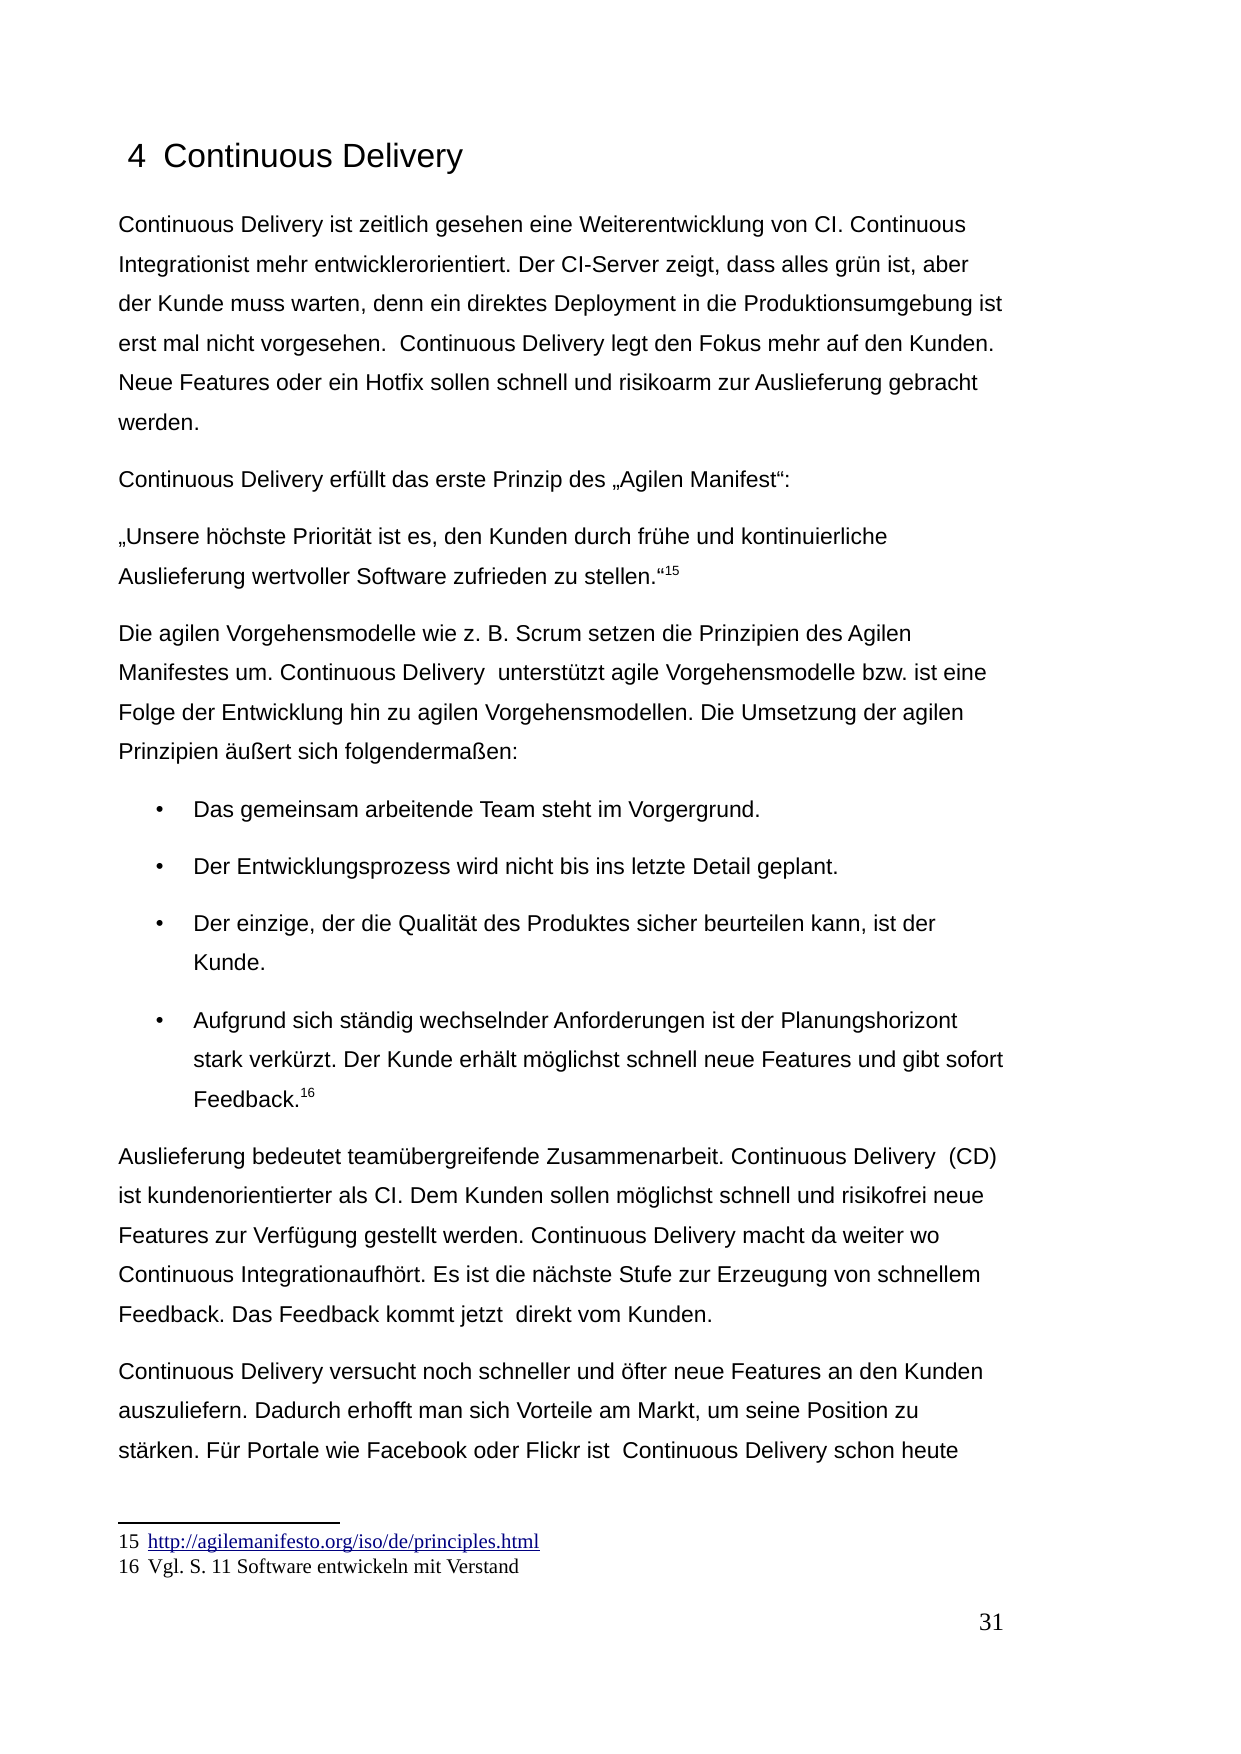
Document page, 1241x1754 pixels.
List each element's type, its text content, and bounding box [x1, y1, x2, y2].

text Continuous Delivery ist zeitlich gesehen eine Weiterentwicklung von CI. Continuous Integrationist mehr entwicklerorientiert. Der CI-Server zeigt, dass alles grün ist, aber der Kunde muss warten, denn ein direktes Deployment in die Produktionsumgebung ist erst mal nicht vorgesehen. Continuous Delivery legt den Fokus mehr auf den Kunden. Neue Features oder ein Hotfix sollen schnell und risikoarm zur Auslieferung gebracht werden. [118, 211, 1004, 435]
text Continuous Delivery versucht noch schneller und öfter neue Features an den Kunden auszuliefern. Dadurch erhofft man sich Vorteile am Markt, um seine Position zu stärken. Für Portale wie Facebook oder Flickr ist Continuous Delivery schon heute [118, 1358, 1004, 1463]
list Der einzige, der die Qualität des Produktes sicher beurteilen kann, ist der Kunde. [156, 910, 1004, 976]
text Continuous Delivery erfüllt das erste Prinzip des „Agilen Manifest“: [118, 466, 1004, 492]
list Aufgrund sich ständig wechselnder Anforderungen ist der Planungshorizont stark verkürzt. Der Kunde erhält möglichst schnell neue Features und gibt sofort Feedback. [156, 1007, 1004, 1112]
text Die agilen Vorgehensmodelle wie z. B. Scrum setzen die Prinzipien des Agilen Manifestes um. Continuous Delivery unterstützt agile Vorgehensmodelle bzw. ist eine Folge der Entwicklung hin zu agilen Vorgehensmodellen. Die Umsetzung der agilen Prinzipien äußert sich folgendermaßen: [118, 620, 1004, 765]
subtitle Continuous Delivery [118, 136, 1004, 174]
list Das gemeinsam arbeitende Team steht im Vorgergrund. [156, 796, 1004, 822]
list Der Entwicklungsprozess wird nicht bis ins letzte Detail geplant. [156, 853, 1004, 879]
list Vgl. S. 11 Software entwickeln mit Verstand [118, 1553, 1004, 1578]
text http://agilemanifesto.org/iso/de/principles.html [118, 1529, 1004, 1553]
text „Unsere höchste Priorität ist es, den Kunden durch frühe und kontinuierliche Auslieferung wertvoller Software zufrieden zu stellen.“ [118, 523, 1004, 589]
text Auslieferung bedeutet teamübergreifende Zusammenarbeit. Continuous Delivery (CD) ist kundenorientierter als CI. Dem Kunden sollen möglichst schnell und risikofrei neue Features zur Verfügung gestellt werden. Continuous Delivery macht da weiter wo Continuous Integrationaufhört. Es ist die nächste Stufe zur Erzeugung von schnellem Feedback. Das Feedback kommt jetzt direkt vom Kunden. [118, 1143, 1004, 1327]
